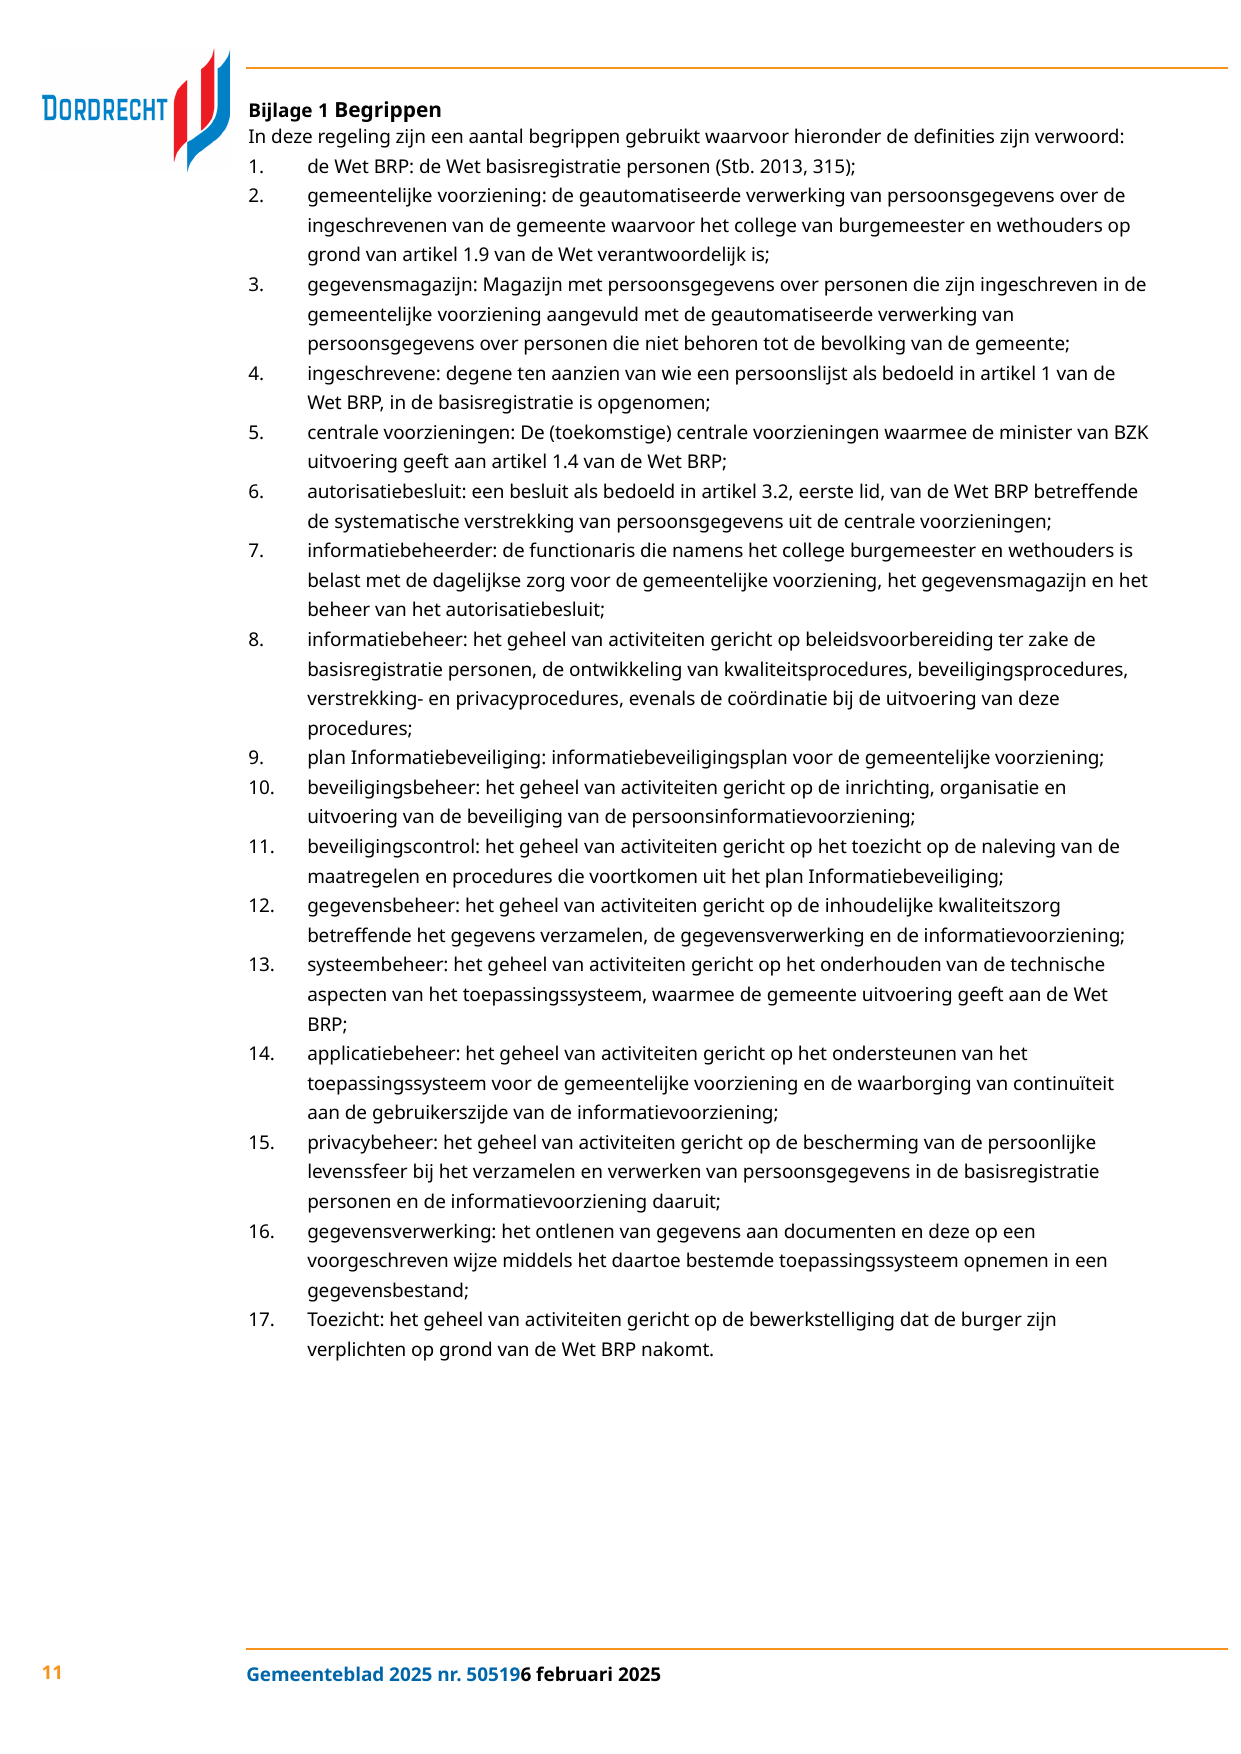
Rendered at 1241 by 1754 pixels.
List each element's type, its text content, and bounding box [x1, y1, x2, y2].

picture [41, 47, 231, 172]
list Toezicht: het geheel van activiteiten gericht op de bewerkstelliging dat de burger zijn verplichten op grond van de Wet BRP nakomt. [248, 1307, 1152, 1362]
text In deze regeling zijn een aantal begrippen gebruikt waarvoor hieronder de definities zijn verwoord: [248, 123, 1152, 149]
list informatiebeheer: het geheel van activiteiten gericht op beleidsvoorbereiding ter zake de basisregistratie personen, de ontwikkeling van kwaliteitsprocedures, beveiligingsprocedures, verstrekking- en privacyprocedures, evenals de coördinatie bij de uitvoering van deze procedures; [248, 626, 1152, 741]
text Bijlage 1 Begrippen [248, 95, 1152, 123]
list systeembeheer: het geheel van activiteiten gericht op het onderhouden van de technische aspecten van het toepassingssysteem, waarmee de gemeente uitvoering geeft aan de Wet BRP; [248, 952, 1152, 1037]
list gegevensbeheer: het geheel van activiteiten gericht op de inhoudelijke kwaliteitszorg betreffende het gegevens verzamelen, de gegevensverwerking en de informatievoorziening; [248, 892, 1152, 948]
list plan Informatiebeveiliging: informatiebeveiligingsplan voor de gemeentelijke voorziening; [248, 744, 1152, 770]
list privacybeheer: het geheel van activiteiten gericht op de bescherming van de persoonlijke levenssfeer bij het verzamelen en verwerken van persoonsgegevens in de basisregistratie personen en de informatievoorziening daaruit; [248, 1129, 1152, 1214]
list centrale voorzieningen: De (toekomstige) centrale voorzieningen waarmee de minister van BZK uitvoering geeft aan artikel 1.4 van de Wet BRP; [248, 419, 1152, 474]
list gegevensmagazijn: Magazijn met persoonsgegevens over personen die zijn ingeschreven in de gemeentelijke voorziening aangevuld met de geautomatiseerde verwerking van persoonsgegevens over personen die niet behoren tot de bevolking van de gemeente; [248, 271, 1152, 356]
list ingeschrevene: degene ten aanzien van wie een persoonslijst als bedoeld in artikel 1 van de Wet BRP, in de basisregistratie is opgenomen; [248, 360, 1152, 415]
list gegevensverwerking: het ontlenen van gegevens aan documenten en deze op een voorgeschreven wijze middels het daartoe bestemde toepassingssysteem opnemen in een gegevensbestand; [248, 1218, 1152, 1303]
list beveiligingsbeheer: het geheel van activiteiten gericht op de inrichting, organisatie en uitvoering van de beveiliging van de persoonsinformatievoorziening; [248, 774, 1152, 829]
list autorisatiebesluit: een besluit als bedoeld in artikel 3.2, eerste lid, van de Wet BRP betreffende de systematische verstrekking van persoonsgegevens uit de centrale voorzieningen; [248, 478, 1152, 534]
list informatiebeheerder: de functionaris die namens het college burgemeester en wethouders is belast met de dagelijkse zorg voor de gemeentelijke voorziening, het gegevensmagazijn en het beheer van het autorisatiebesluit; [248, 537, 1152, 622]
list de Wet BRP: de Wet basisregistratie personen (Stb. 2013, 315); [248, 153, 1152, 179]
list beveiligingscontrol: het geheel van activiteiten gericht op het toezicht op de naleving van de maatregelen en procedures die voortkomen uit het plan Informatiebeveiliging; [248, 833, 1152, 889]
list gemeentelijke voorziening: de geautomatiseerde verwerking van persoonsgegevens over de ingeschrevenen van de gemeente waarvoor het college van burgemeester en wethouders op grond van artikel 1.9 van de Wet verantwoordelijk is; [248, 182, 1152, 267]
list applicatiebeheer: het geheel van activiteiten gericht op het ondersteunen van het toepassingssysteem voor de gemeentelijke voorziening en de waarborging van continuïteit aan de gebruikerszijde van de informatievoorziening; [248, 1040, 1152, 1125]
